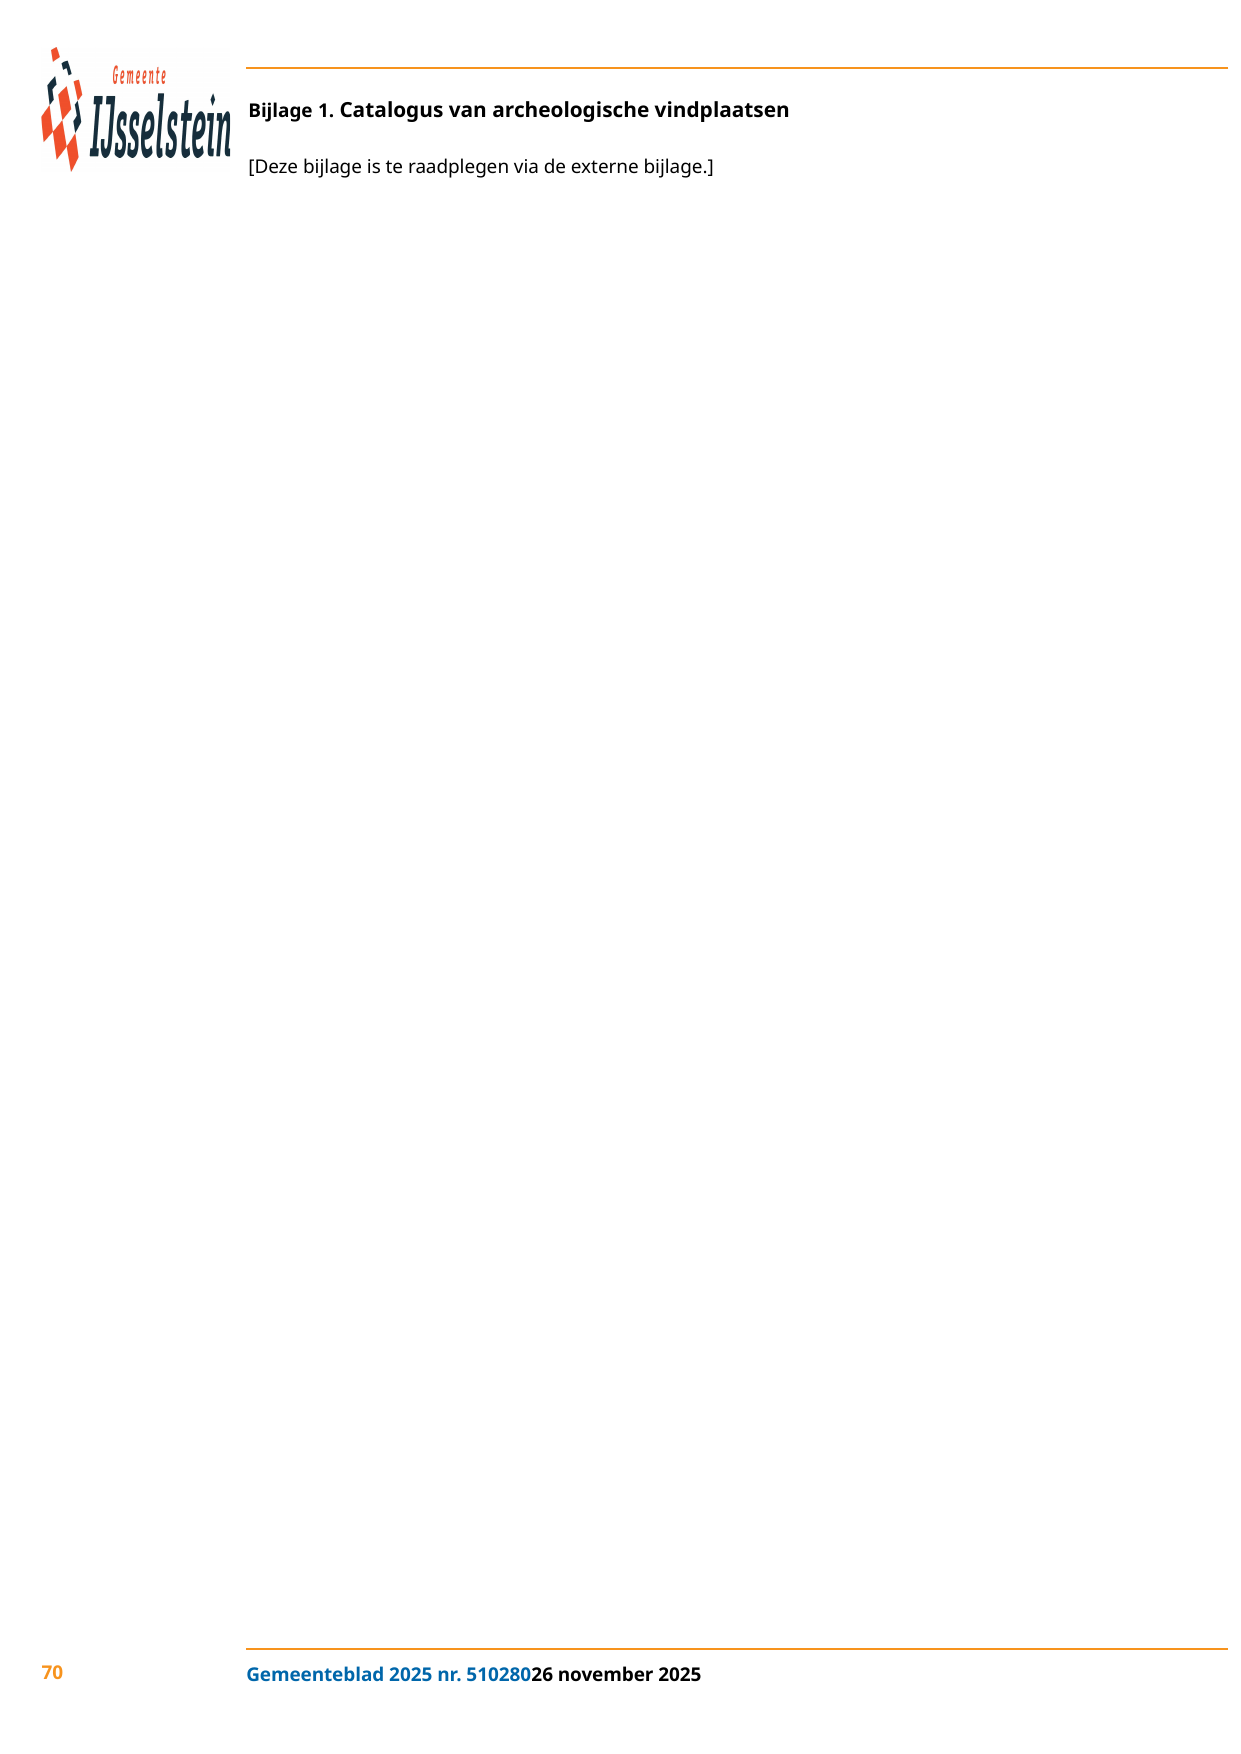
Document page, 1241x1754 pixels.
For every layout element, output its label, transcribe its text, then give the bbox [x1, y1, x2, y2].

text Bijlage 1. Catalogus van archeologische vindplaatsen [248, 95, 1152, 123]
text [Deze bijlage is te raadplegen via de externe bijlage.] [248, 153, 1152, 179]
picture [41, 47, 231, 172]
